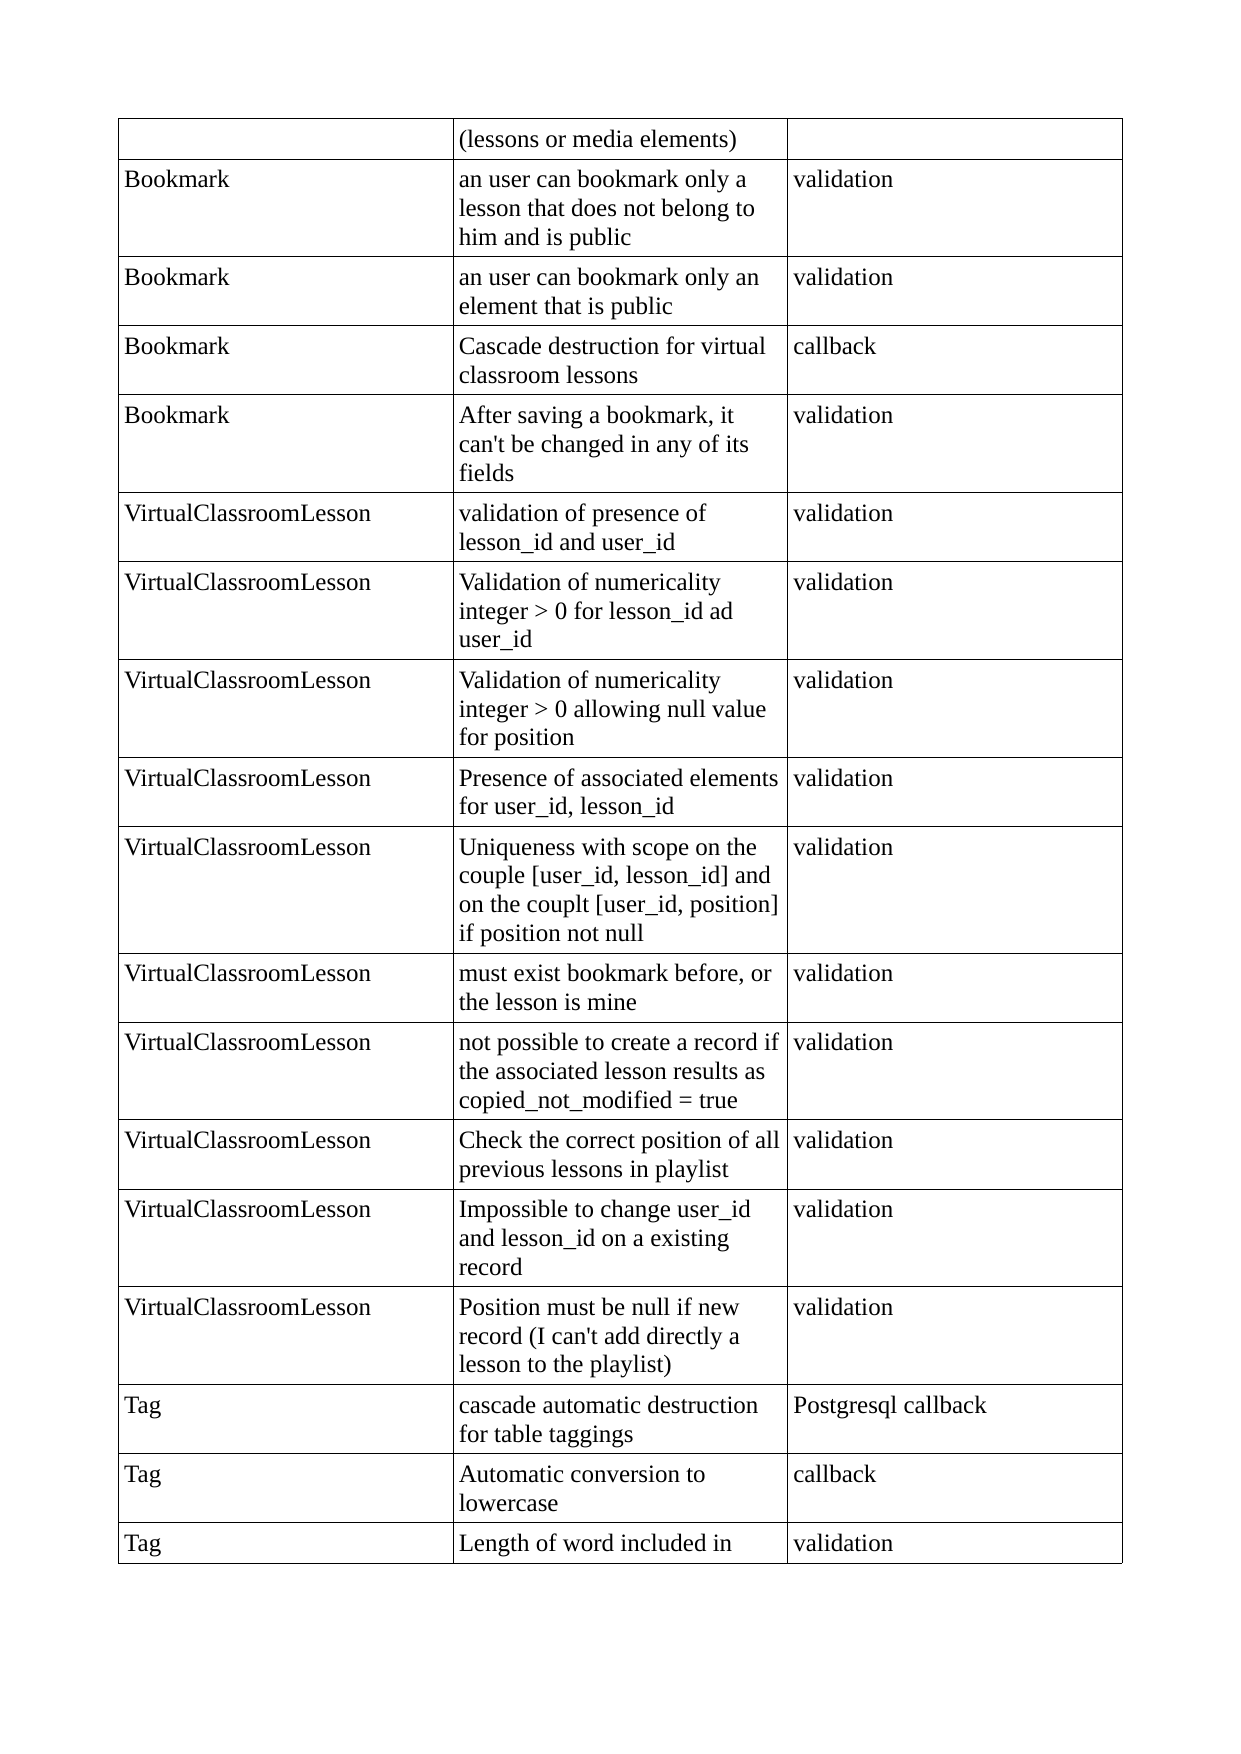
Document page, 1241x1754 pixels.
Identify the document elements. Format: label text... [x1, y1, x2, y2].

table_cell Bookmark [119, 395, 453, 492]
table_cell validation [788, 1287, 1122, 1384]
table_cell After saving a bookmark, it can't be changed in any of its fields [454, 395, 787, 492]
table_cell callback [788, 326, 1122, 394]
table_cell Check the correct position of all previous lessons in playlist [454, 1120, 787, 1188]
table_cell Tag [119, 1385, 453, 1453]
table_cell VirtualClassroomLesson [119, 493, 453, 561]
table_cell Cascade destruction for virtual classroom lessons [454, 326, 787, 394]
table_cell Validation of numericality integer > 0 allowing null value for position [454, 660, 787, 757]
table_cell validation [788, 954, 1122, 1022]
table_cell validation [788, 395, 1122, 492]
table_cell Bookmark [119, 160, 453, 256]
table_cell an user can bookmark only an element that is public [454, 257, 787, 325]
table_cell must exist bookmark before, or the lesson is mine [454, 954, 787, 1022]
table_cell VirtualClassroomLesson [119, 562, 453, 659]
table_cell validation [788, 562, 1122, 659]
table_cell (lessons or media elements) [454, 119, 787, 158]
table_cell Impossible to change user_id and lesson_id on a existing record [454, 1190, 787, 1286]
table_cell not possible to create a record if the associated lesson results as copied_not_modified = true [454, 1023, 787, 1119]
table_cell Tag [119, 1523, 453, 1562]
table_cell VirtualClassroomLesson [119, 1190, 453, 1286]
table_cell validation [788, 1523, 1122, 1562]
table_cell cascade automatic destruction for table taggings [454, 1385, 787, 1453]
table_cell Bookmark [119, 257, 453, 325]
table_cell Position must be null if new record (I can't add directly a lesson to the playlist) [454, 1287, 787, 1384]
table_cell validation [788, 160, 1122, 256]
table_cell [788, 119, 1122, 158]
table_cell VirtualClassroomLesson [119, 1287, 453, 1384]
table_cell validation [788, 758, 1122, 826]
table_cell Automatic conversion to lowercase [454, 1454, 787, 1522]
table_cell validation [788, 660, 1122, 757]
table_cell VirtualClassroomLesson [119, 660, 453, 757]
table_cell Postgresql callback [788, 1385, 1122, 1453]
table_cell Validation of numericality integer > 0 for lesson_id ad user_id [454, 562, 787, 659]
table_cell VirtualClassroomLesson [119, 1023, 453, 1119]
table_cell validation [788, 493, 1122, 561]
table_cell Presence of associated elements for user_id, lesson_id [454, 758, 787, 826]
table_cell Length of word included in [454, 1523, 787, 1562]
table_cell Uniqueness with scope on the couple [user_id, lesson_id] and on the couplt [user_id, position] if position not null [454, 827, 787, 952]
table_cell validation [788, 827, 1122, 952]
table_cell Tag [119, 1454, 453, 1522]
table_cell VirtualClassroomLesson [119, 758, 453, 826]
table_cell [119, 119, 453, 158]
table_cell an user can bookmark only a lesson that does not belong to him and is public [454, 160, 787, 256]
table_cell validation of presence of lesson_id and user_id [454, 493, 787, 561]
table_cell callback [788, 1454, 1122, 1522]
table_cell VirtualClassroomLesson [119, 1120, 453, 1188]
table_cell Bookmark [119, 326, 453, 394]
table_cell VirtualClassroomLesson [119, 954, 453, 1022]
table_cell validation [788, 1023, 1122, 1119]
table_cell validation [788, 1190, 1122, 1286]
table_cell validation [788, 1120, 1122, 1188]
table_cell validation [788, 257, 1122, 325]
table_cell VirtualClassroomLesson [119, 827, 453, 952]
